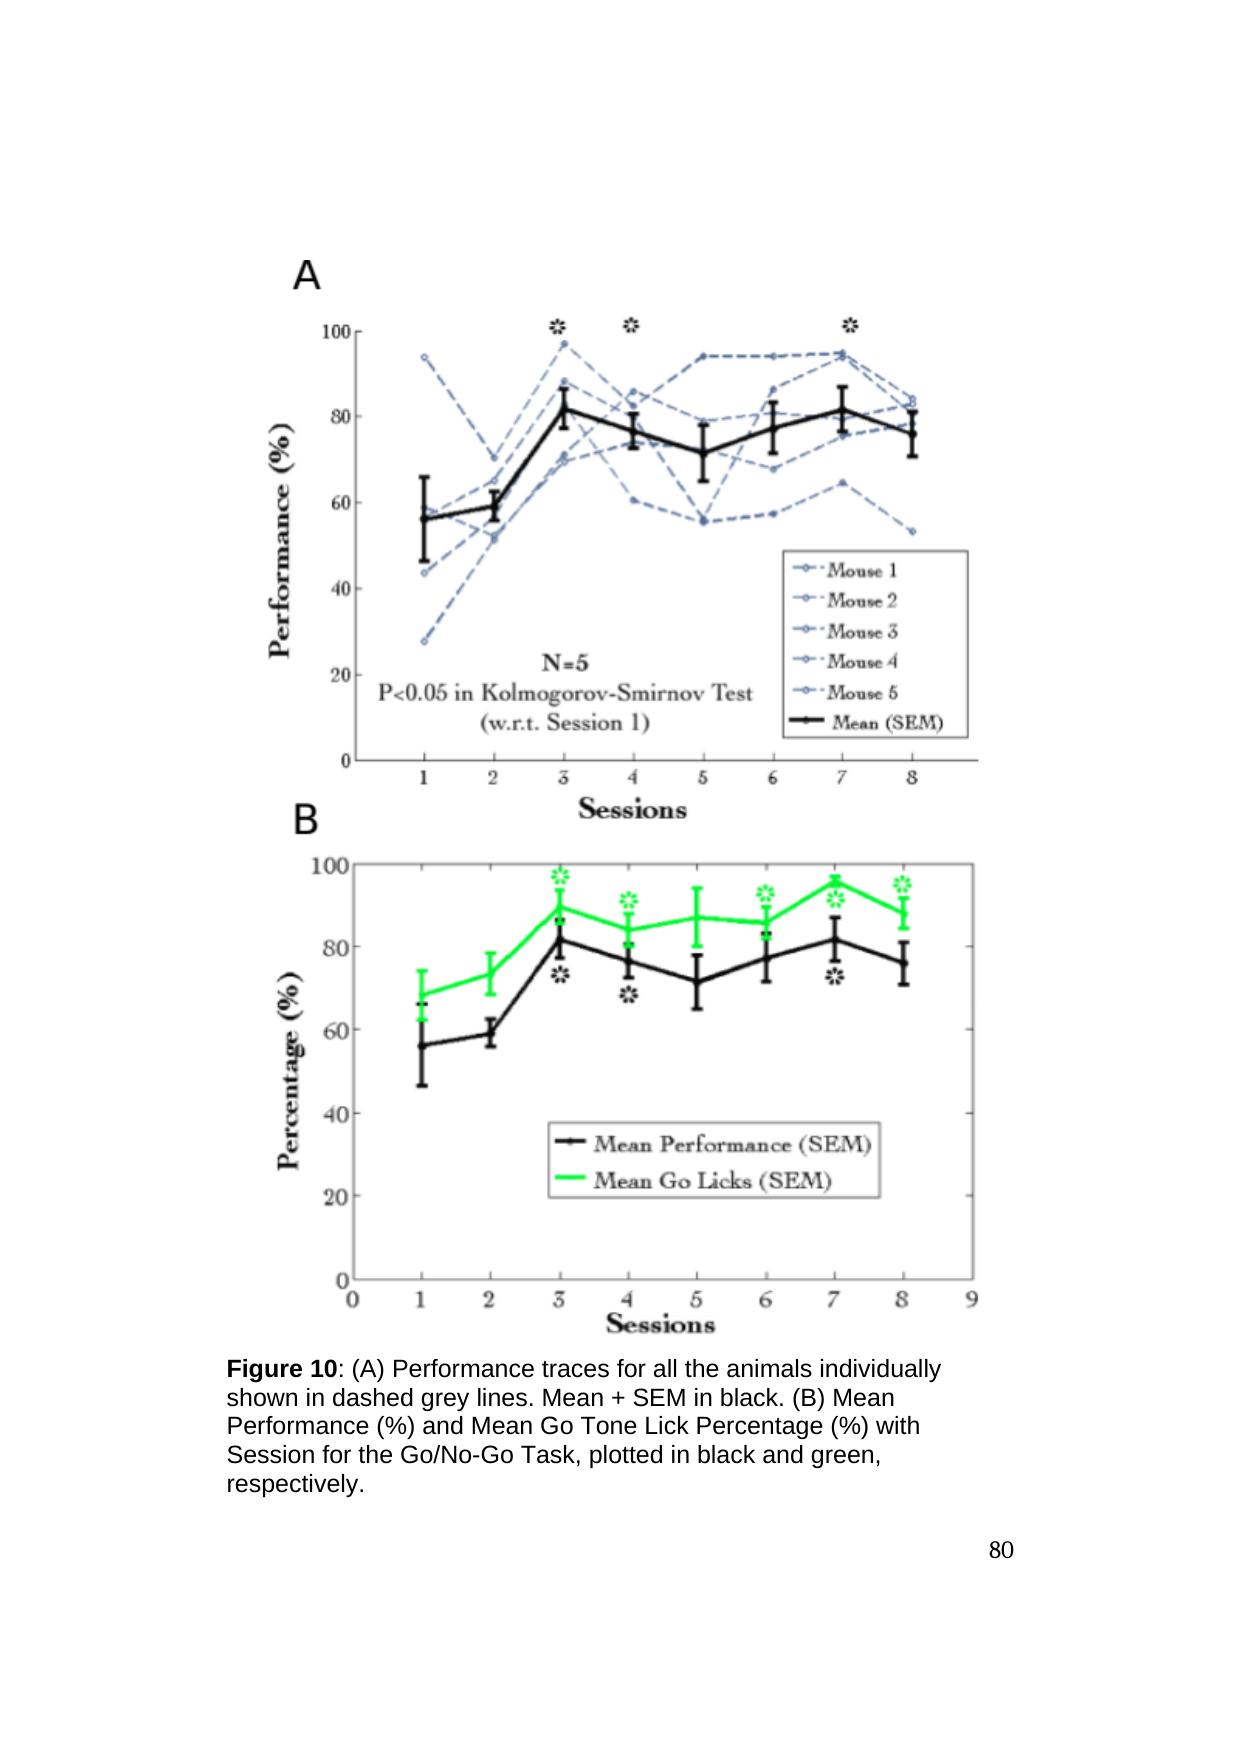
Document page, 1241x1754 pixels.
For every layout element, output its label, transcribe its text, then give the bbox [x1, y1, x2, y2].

text Figure 10: (A) Performance traces for all the animals individually shown in dashed grey lines. Mean + SEM in black. (B) Mean Performance (%) and Mean Go Tone Lick Percentage (%) with Session for the Go/No-Go Task, plotted in black and green, respectively. [226, 1342, 1014, 1498]
picture [262, 260, 979, 1342]
